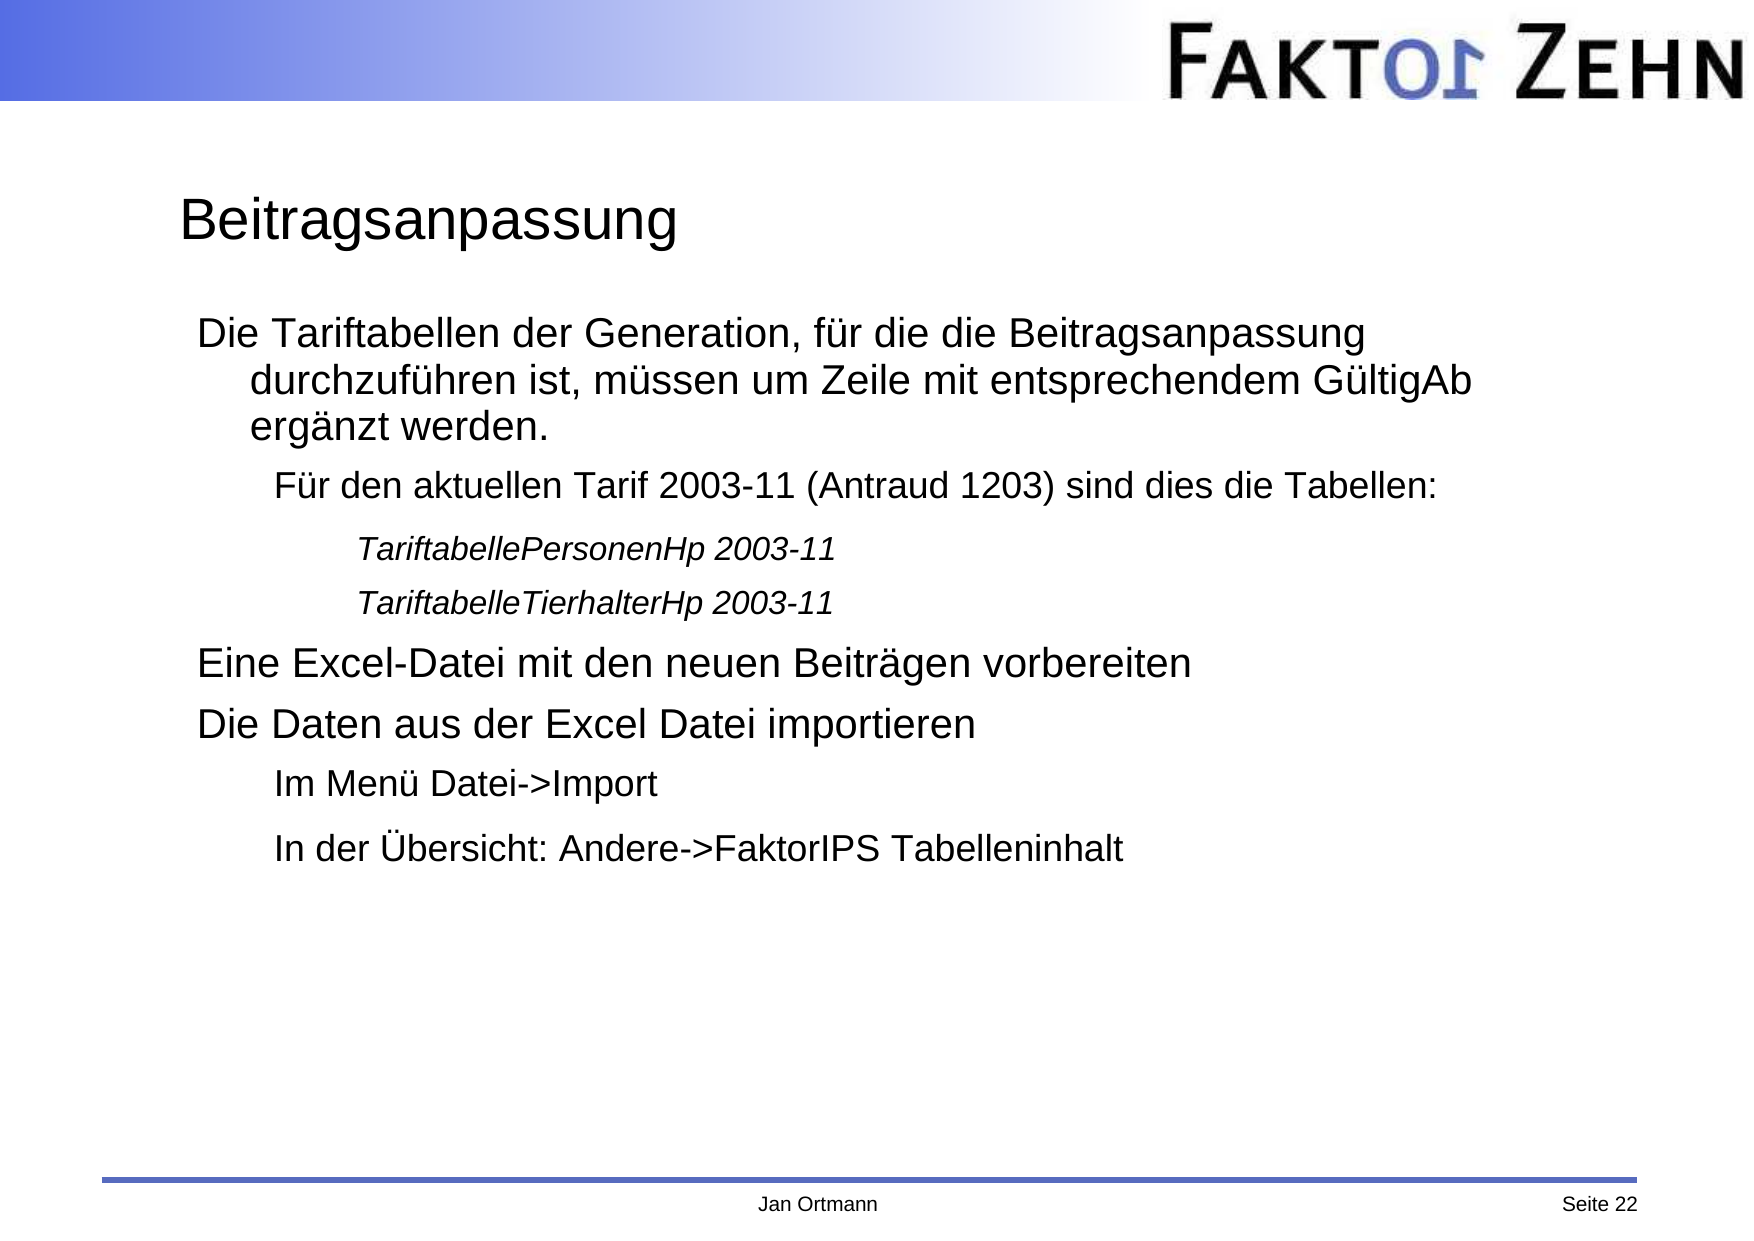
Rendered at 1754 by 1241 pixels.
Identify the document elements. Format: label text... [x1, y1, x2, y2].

title Beitragsanpassung [179, 142, 1576, 296]
list Die Tariftabellen der Generation, für die die Beitragsanpassung durchzuführen ist, müssen um Zeile mit entsprechendem GültigAb ergänzt werden. Für den aktuellen Tarif 2003-11 (Antraud 1203) sind dies die Tabellen: TariftabellePersonenHp 2003-11 TariftabelleTierhalterHp 2003-11 Eine Excel-Datei mit den neuen Beiträgen vorbereiten Die Daten aus der Excel Datei importieren Im Menü Datei->Import In der Übersicht: Andere->FaktorIPS Tabelleninhalt [179, 310, 1576, 1078]
picture [1162, 7, 1752, 100]
